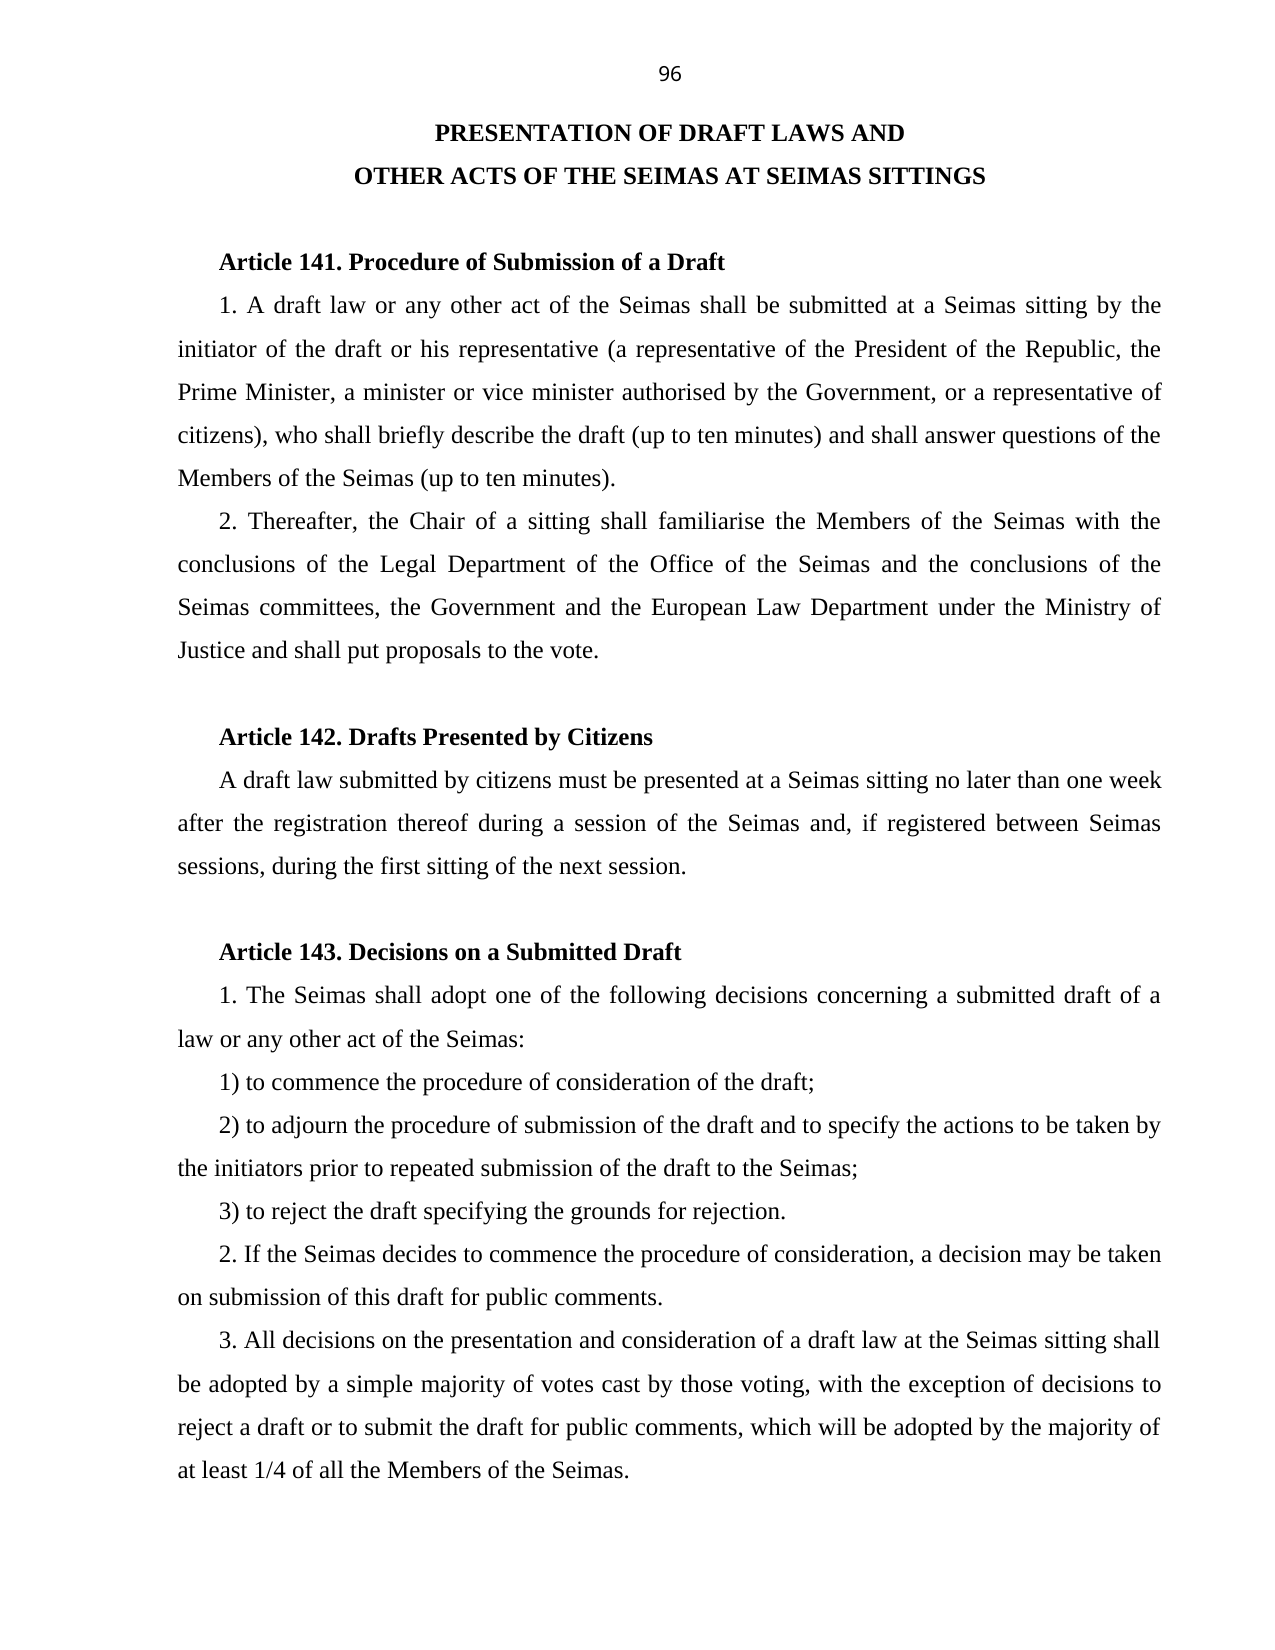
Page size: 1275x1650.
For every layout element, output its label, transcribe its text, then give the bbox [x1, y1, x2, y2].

text 3. All decisions on the presentation and consideration of a draft law at the Seimas sitting shall be adopted by a simple majority of votes cast by those voting, with the exception of decisions to reject a draft or to submit the draft for public comments, which will be adopted by the majority of at least 1/4 of all the Members of the Seimas. [177, 1326, 1163, 1484]
text 1. A draft law or any other act of the Seimas shall be submitted at a Seimas sitting by the initiator of the draft or his representative (a representative of the President of the Republic, the Prime Minister, a minister or vice minister authorised by the Government, or a representative of citizens), who shall briefly describe the draft (up to ten minutes) and shall answer questions of the Members of the Seimas (up to ten minutes). [177, 291, 1163, 492]
text 2. If the Seimas decides to commence the procedure of consideration, a decision may be taken on submission of this draft for public comments. [177, 1239, 1163, 1311]
text Presentation of Draft Laws and [177, 118, 1163, 147]
text Article 142. Drafts Presented by Citizens [177, 722, 1163, 751]
text 2) to adjourn the procedure of submission of the draft and to specify the actions to be taken by the initiators prior to repeated submission of the draft to the Seimas; [177, 1110, 1163, 1182]
text Article 141. Procedure of Submission of a Draft [177, 247, 1163, 276]
text 1. The Seimas shall adopt one of the following decisions concerning a submitted draft of a law or any other act of the Seimas: [177, 981, 1163, 1052]
text 1) to commence the procedure of consideration of the draft; [177, 1067, 1163, 1096]
text other Acts OF THE SEIMAS at Seimas sittings [177, 161, 1163, 190]
text Article 143. Decisions on a Submitted Draft [177, 937, 1163, 966]
text A draft law submitted by citizens must be presented at a Seimas sitting no later than one week after the registration thereof during a session of the Seimas and, if registered between Seimas sessions, during the first sitting of the next session. [177, 765, 1163, 880]
text 2. Thereafter, the Chair of a sitting shall familiarise the Members of the Seimas with the conclusions of the Legal Department of the Office of the Seimas and the conclusions of the Seimas committees, the Government and the European Law Department under the Ministry of Justice and shall put proposals to the vote. [177, 506, 1163, 664]
text 3) to reject the draft specifying the grounds for rejection. [177, 1196, 1163, 1225]
